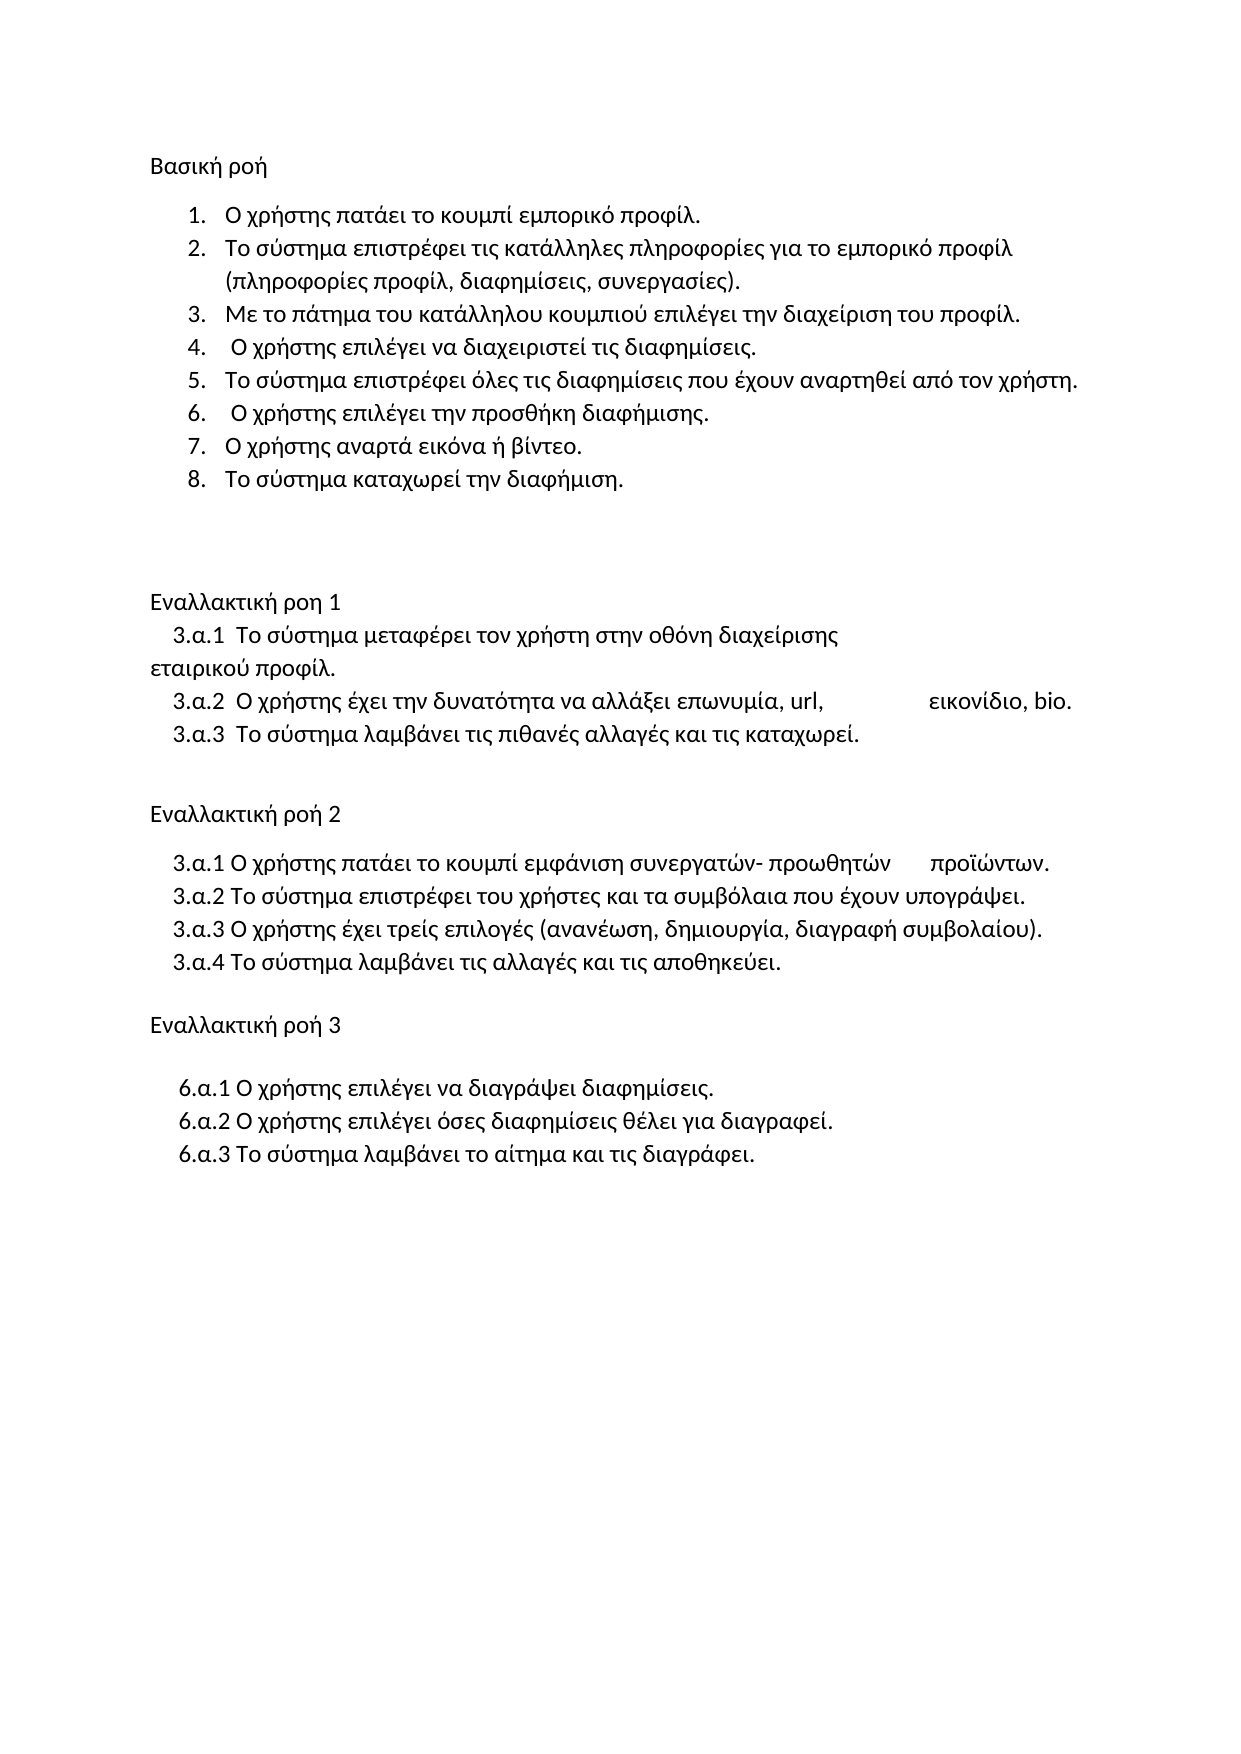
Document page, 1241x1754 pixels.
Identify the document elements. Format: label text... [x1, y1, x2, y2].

list 3.α.2 Το σύστημα επιστρέφει του χρήστες και τα συμβόλαια που έχουν υπογράψει. [150, 880, 1090, 911]
list 6.α.2 Ο χρήστης επιλέγει όσες διαφημίσεις θέλει για διαγραφεί. [150, 1105, 1090, 1136]
list 3.α.1 Το σύστημα μεταφέρει τον χρήστη στην οθόνη διαχείρισης εταιρικού προφίλ. [150, 619, 1090, 683]
list Με το πάτημα του κατάλληλου κουμπιού επιλέγει την διαχείριση του προφίλ. [187, 298, 1090, 329]
list Ο χρήστης πατάει το κουμπί εμπορικό προφίλ. [187, 199, 1090, 230]
list 6.α.3 Το σύστημα λαμβάνει το αίτημα και τις διαγράφει. [150, 1138, 1090, 1169]
list 6.α.1 Ο χρήστης επιλέγει να διαγράψει διαφημίσεις. [150, 1072, 1090, 1103]
text Βασική ροή [150, 150, 1090, 181]
list 3.α.1 Ο χρήστης πατάει το κουμπί εμφάνιση συνεργατών- προωθητών προϊώντων. [150, 847, 1090, 878]
list 3.α.2 Ο χρήστης έχει την δυνατότητα να αλλάξει επωνυμία, url, εικονίδιο, bio. [150, 685, 1090, 716]
list Εναλλακτική ροη 1 [150, 586, 1090, 617]
list Ο χρήστης επιλέγει την προσθήκη διαφήμισης. [187, 397, 1090, 428]
list Ο χρήστης επιλέγει να διαχειριστεί τις διαφημίσεις. [187, 331, 1090, 362]
list Εναλλακτική ροή 3 [150, 1009, 1090, 1040]
list Ο χρήστης αναρτά εικόνα ή βίντεο. [187, 430, 1090, 461]
list Το σύστημα καταχωρεί την διαφήμιση. [187, 463, 1090, 493]
list Το σύστημα επιστρέφει όλες τις διαφημίσεις που έχουν αναρτηθεί από τον χρήστη. [187, 364, 1090, 395]
list 3.α.4 Το σύστημα λαμβάνει τις αλλαγές και τις αποθηκεύει. [150, 946, 1090, 977]
list 3.α.3 Ο χρήστης έχει τρείς επιλογές (ανανέωση, δημιουργία, διαγραφή συμβολαίου). [150, 913, 1090, 944]
list Το σύστημα επιστρέφει τις κατάλληλες πληροφορίες για το εμπορικό προφίλ (πληροφορίες προφίλ, διαφημίσεις, συνεργασίες). [187, 232, 1090, 296]
text Εναλλακτική ροή 2 [150, 798, 1090, 828]
list 3.α.3 Το σύστημα λαμβάνει τις πιθανές αλλαγές και τις καταχωρεί. [150, 718, 1090, 749]
